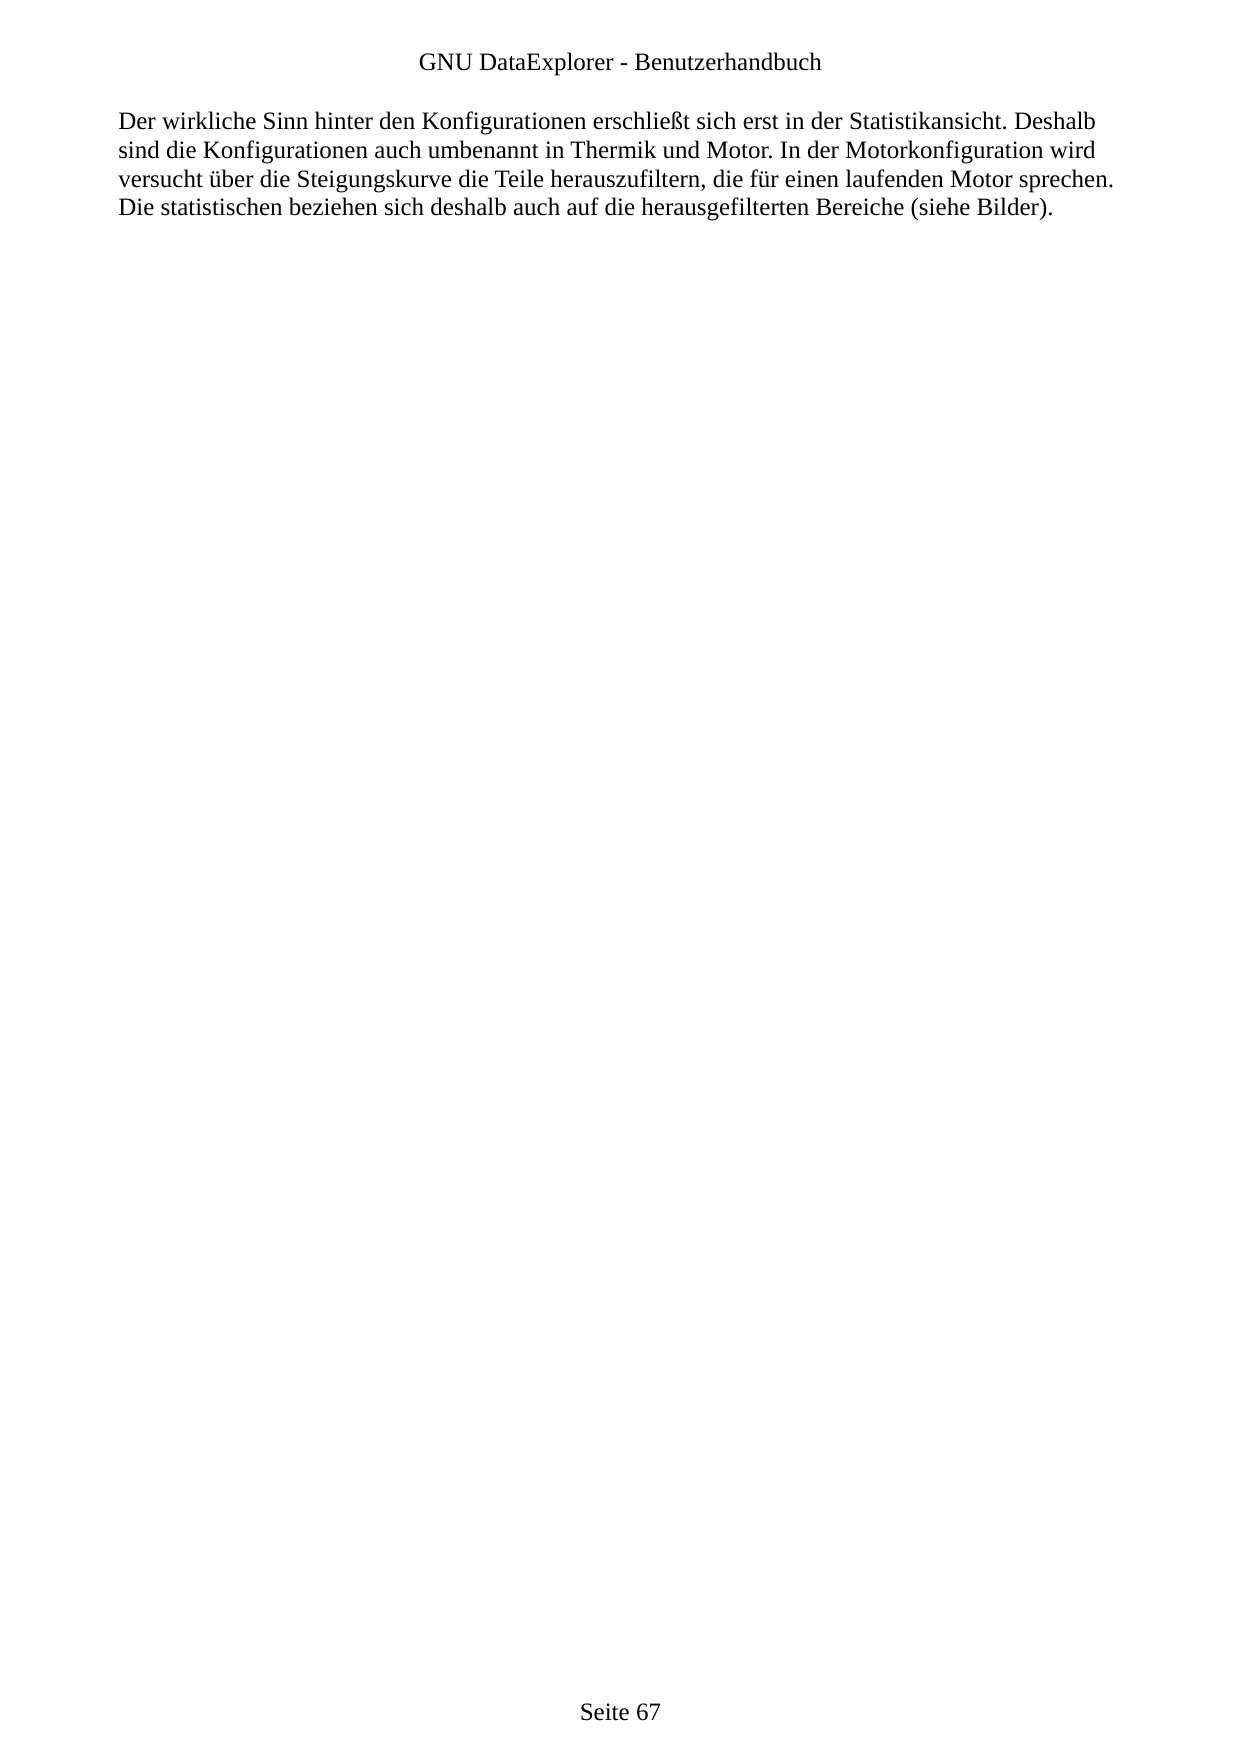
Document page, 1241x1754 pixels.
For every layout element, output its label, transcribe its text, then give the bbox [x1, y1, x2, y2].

text Der wirkliche Sinn hinter den Konfigurationen erschließt sich erst in der Statistikansicht. Deshalb sind die Konfigurationen auch umbenannt in Thermik und Motor. In der Motorkonfiguration wird versucht über die Steigungskurve die Teile herauszufiltern, die für einen laufenden Motor sprechen. Die statistischen beziehen sich deshalb auch auf die herausgefilterten Bereiche (siehe Bilder). [118, 106, 1122, 221]
